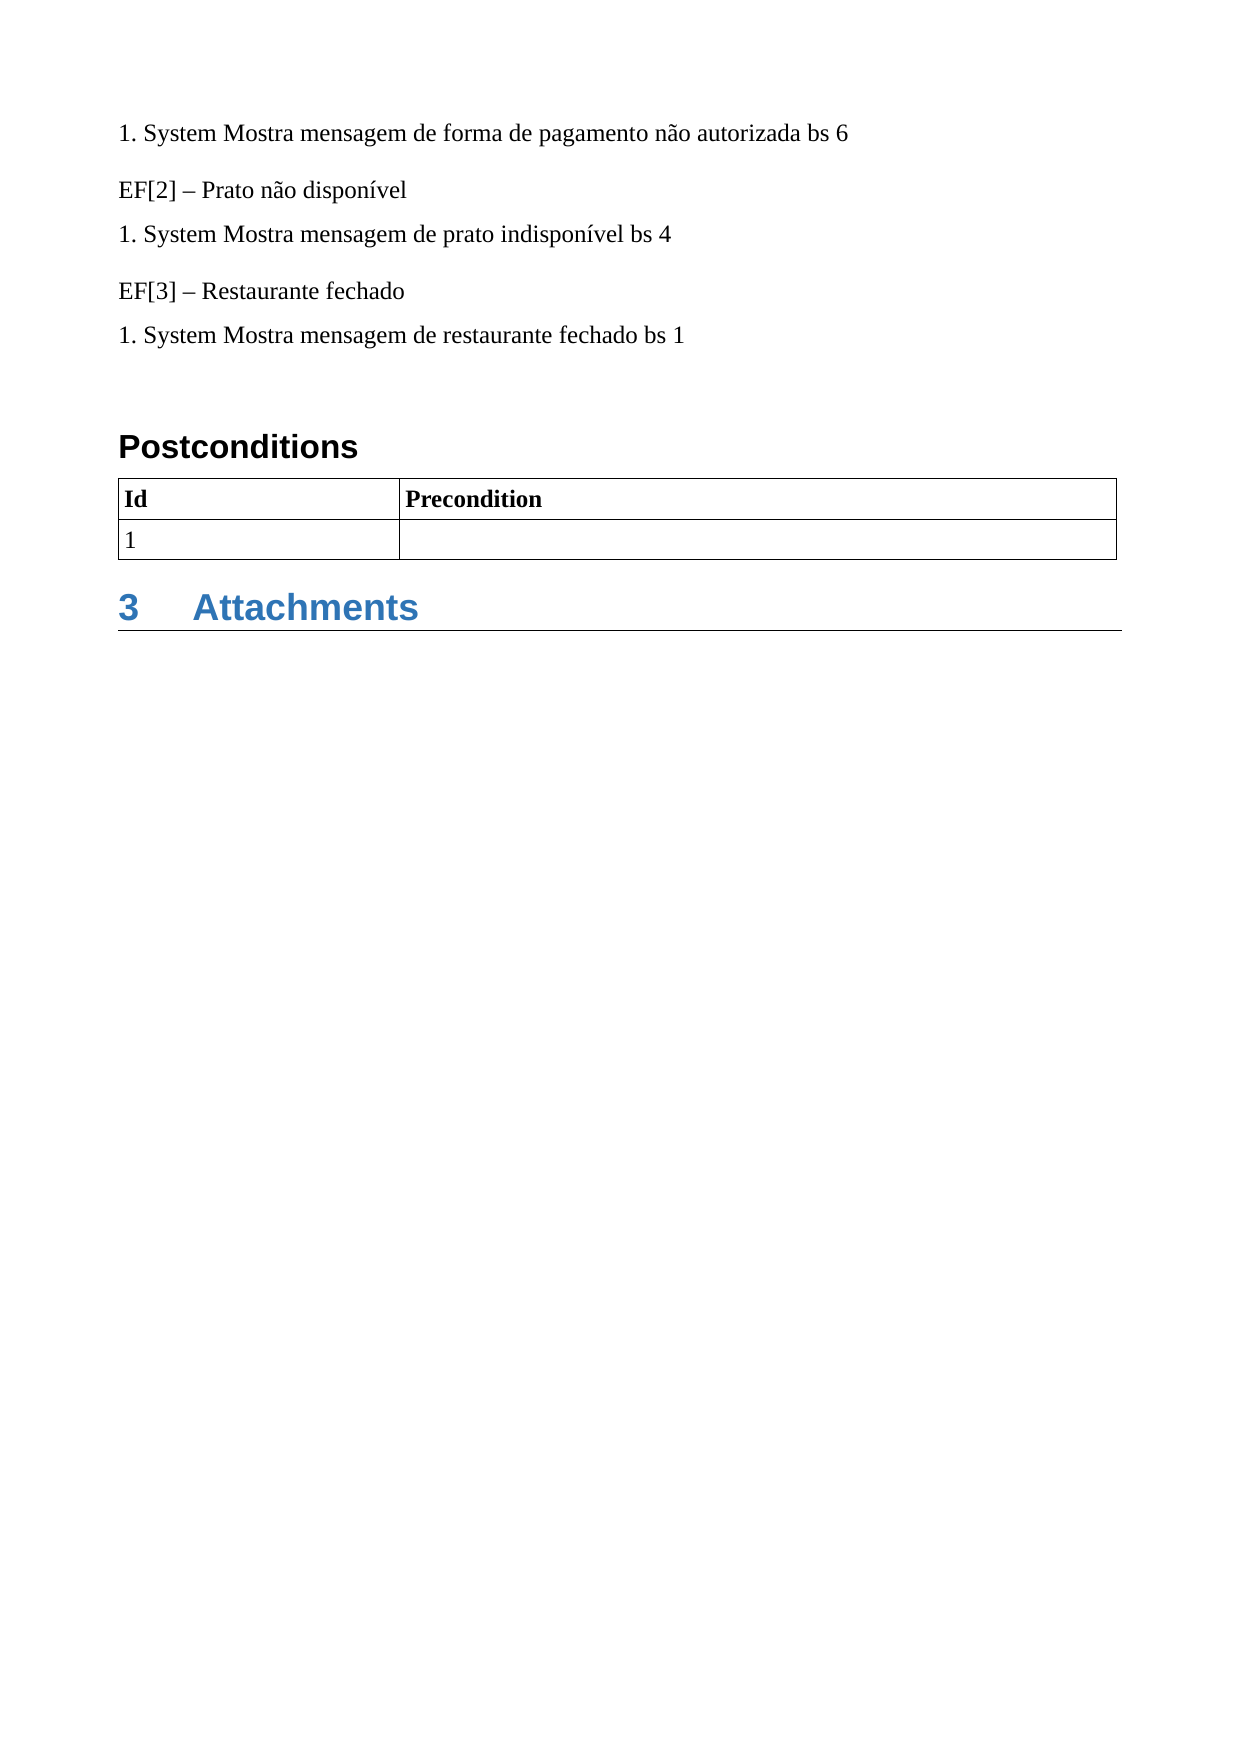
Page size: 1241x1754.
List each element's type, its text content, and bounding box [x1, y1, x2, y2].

text 1. System Mostra mensagem de prato indisponível bs 4 [118, 219, 1122, 248]
table_cell [400, 520, 1116, 559]
table_header Id [119, 479, 399, 518]
table_cell 1 [119, 520, 399, 559]
subtitle Attachments [118, 585, 1122, 630]
text EF[2] – Prato não disponível [118, 176, 1122, 204]
subtitle Postconditions [118, 427, 1122, 465]
text EF[3] – Restaurante fechado [118, 276, 1122, 305]
text 1. System Mostra mensagem de forma de pagamento não autorizada bs 6 [118, 118, 1122, 147]
text 1. System Mostra mensagem de restaurante fechado bs 1 [118, 320, 1122, 348]
table_header Precondition [400, 479, 1116, 518]
